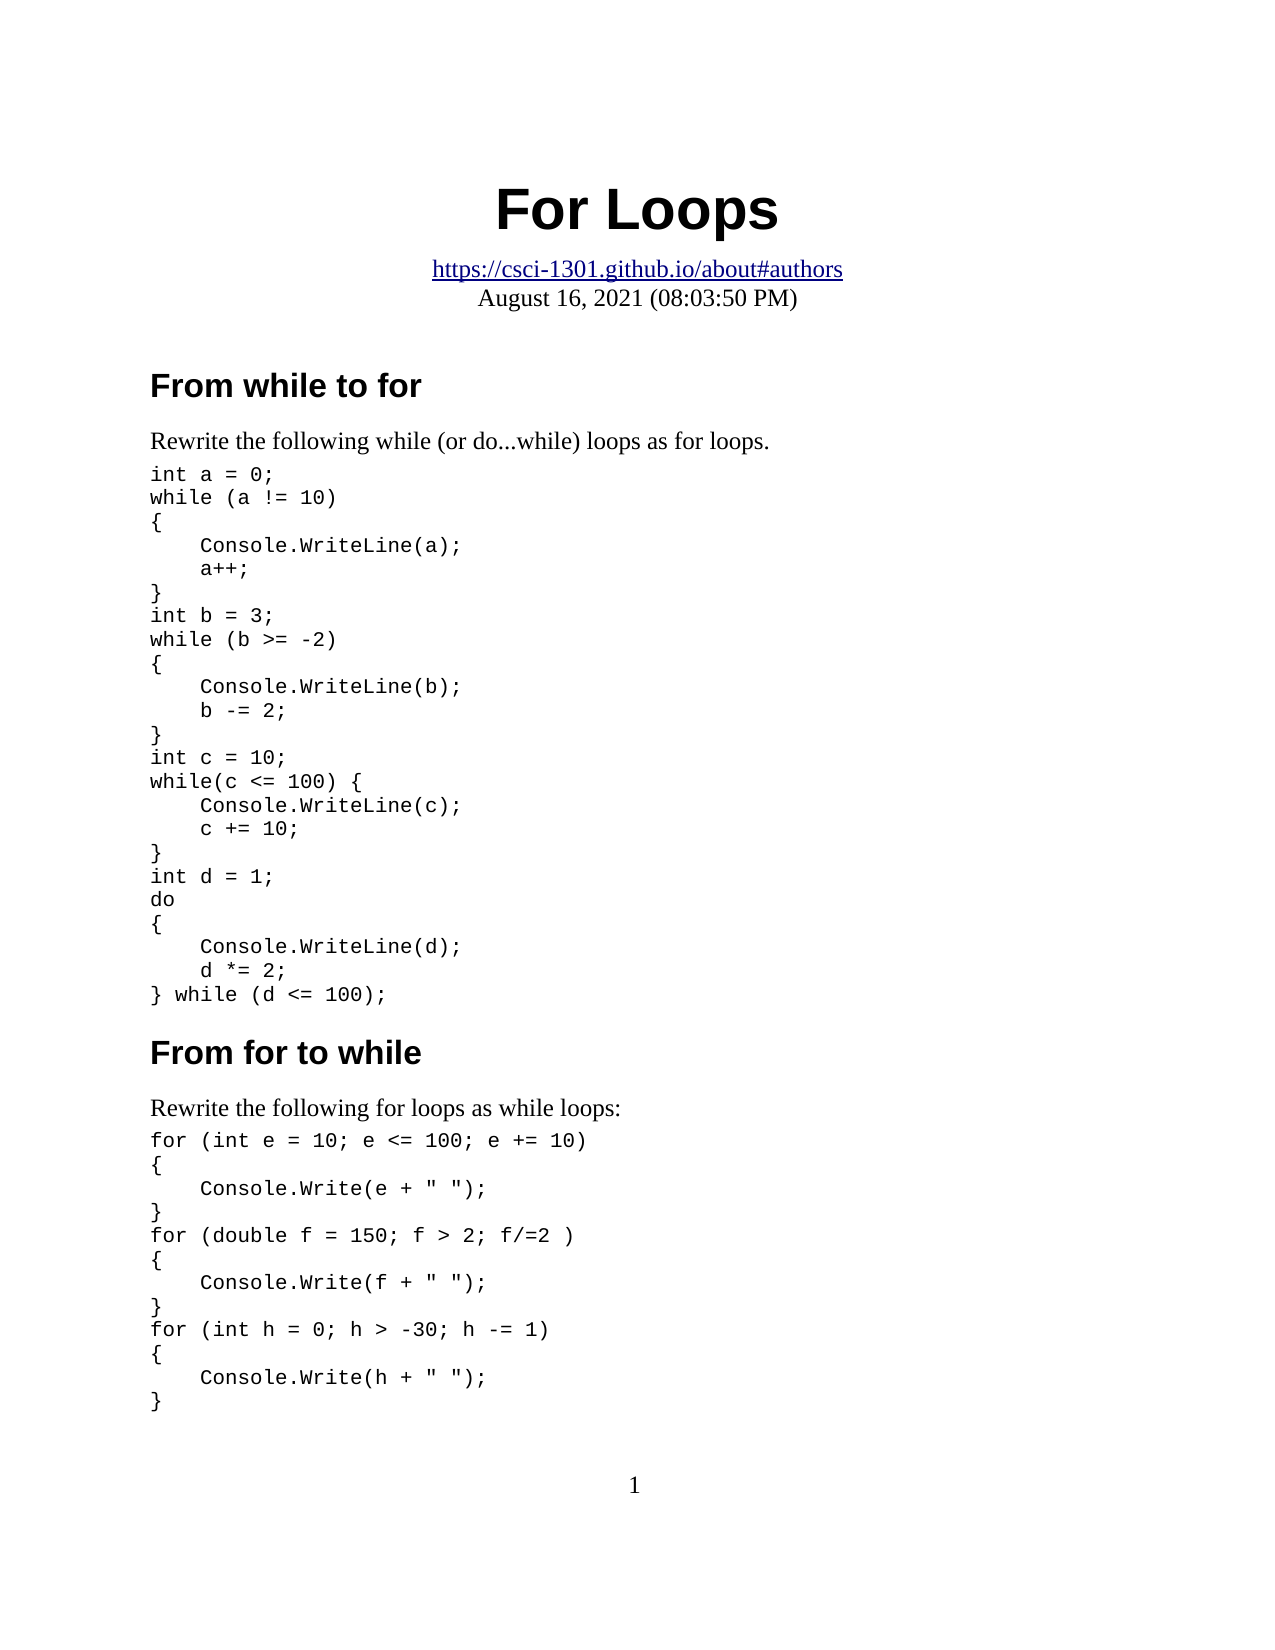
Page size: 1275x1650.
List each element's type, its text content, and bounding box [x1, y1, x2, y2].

text } [150, 724, 1125, 747]
title For Loops [150, 175, 1125, 242]
text } [150, 1201, 1125, 1225]
text for (int e = 10; e <= 100; e += 10) [150, 1130, 1125, 1154]
text August 16, 2021 (08:03:50 PM) [150, 283, 1125, 312]
text { [150, 1154, 1125, 1178]
text int a = 0; [150, 464, 1125, 487]
text do [150, 889, 1125, 913]
text c += 10; [150, 818, 1125, 842]
text while(c <= 100) { [150, 771, 1125, 795]
text } while (d <= 100); [150, 984, 1125, 1007]
text while (b >= -2) [150, 629, 1125, 653]
subtitle From for to while [150, 1032, 1125, 1071]
text while (a != 10) [150, 487, 1125, 511]
text } [150, 1296, 1125, 1319]
text } [150, 582, 1125, 606]
text b -= 2; [150, 700, 1125, 724]
text https://csci-1301.github.io/about#authors [150, 254, 1125, 283]
text { [150, 511, 1125, 534]
text int b = 3; [150, 606, 1125, 629]
text a++; [150, 558, 1125, 582]
text Console.Write(e + " "); [150, 1178, 1125, 1201]
text int d = 1; [150, 866, 1125, 889]
text Console.WriteLine(d); [150, 937, 1125, 960]
text { [150, 913, 1125, 937]
text Console.WriteLine(c); [150, 795, 1125, 818]
text for (int h = 0; h > -30; h -= 1) [150, 1319, 1125, 1343]
text { [150, 653, 1125, 676]
text Rewrite the following for loops as while loops: [150, 1093, 1125, 1121]
text int c = 10; [150, 747, 1125, 771]
text } [150, 842, 1125, 866]
subtitle From while to for [150, 366, 1125, 404]
text Console.WriteLine(b); [150, 676, 1125, 700]
text Console.WriteLine(a); [150, 534, 1125, 558]
text Console.Write(f + " "); [150, 1272, 1125, 1296]
text for (double f = 150; f > 2; f/=2 ) [150, 1225, 1125, 1248]
text { [150, 1248, 1125, 1272]
text d *= 2; [150, 960, 1125, 984]
text } [150, 1390, 1125, 1414]
text Rewrite the following while (or do...while) loops as for loops. [150, 426, 1125, 455]
text { [150, 1343, 1125, 1367]
text Console.Write(h + " "); [150, 1367, 1125, 1390]
